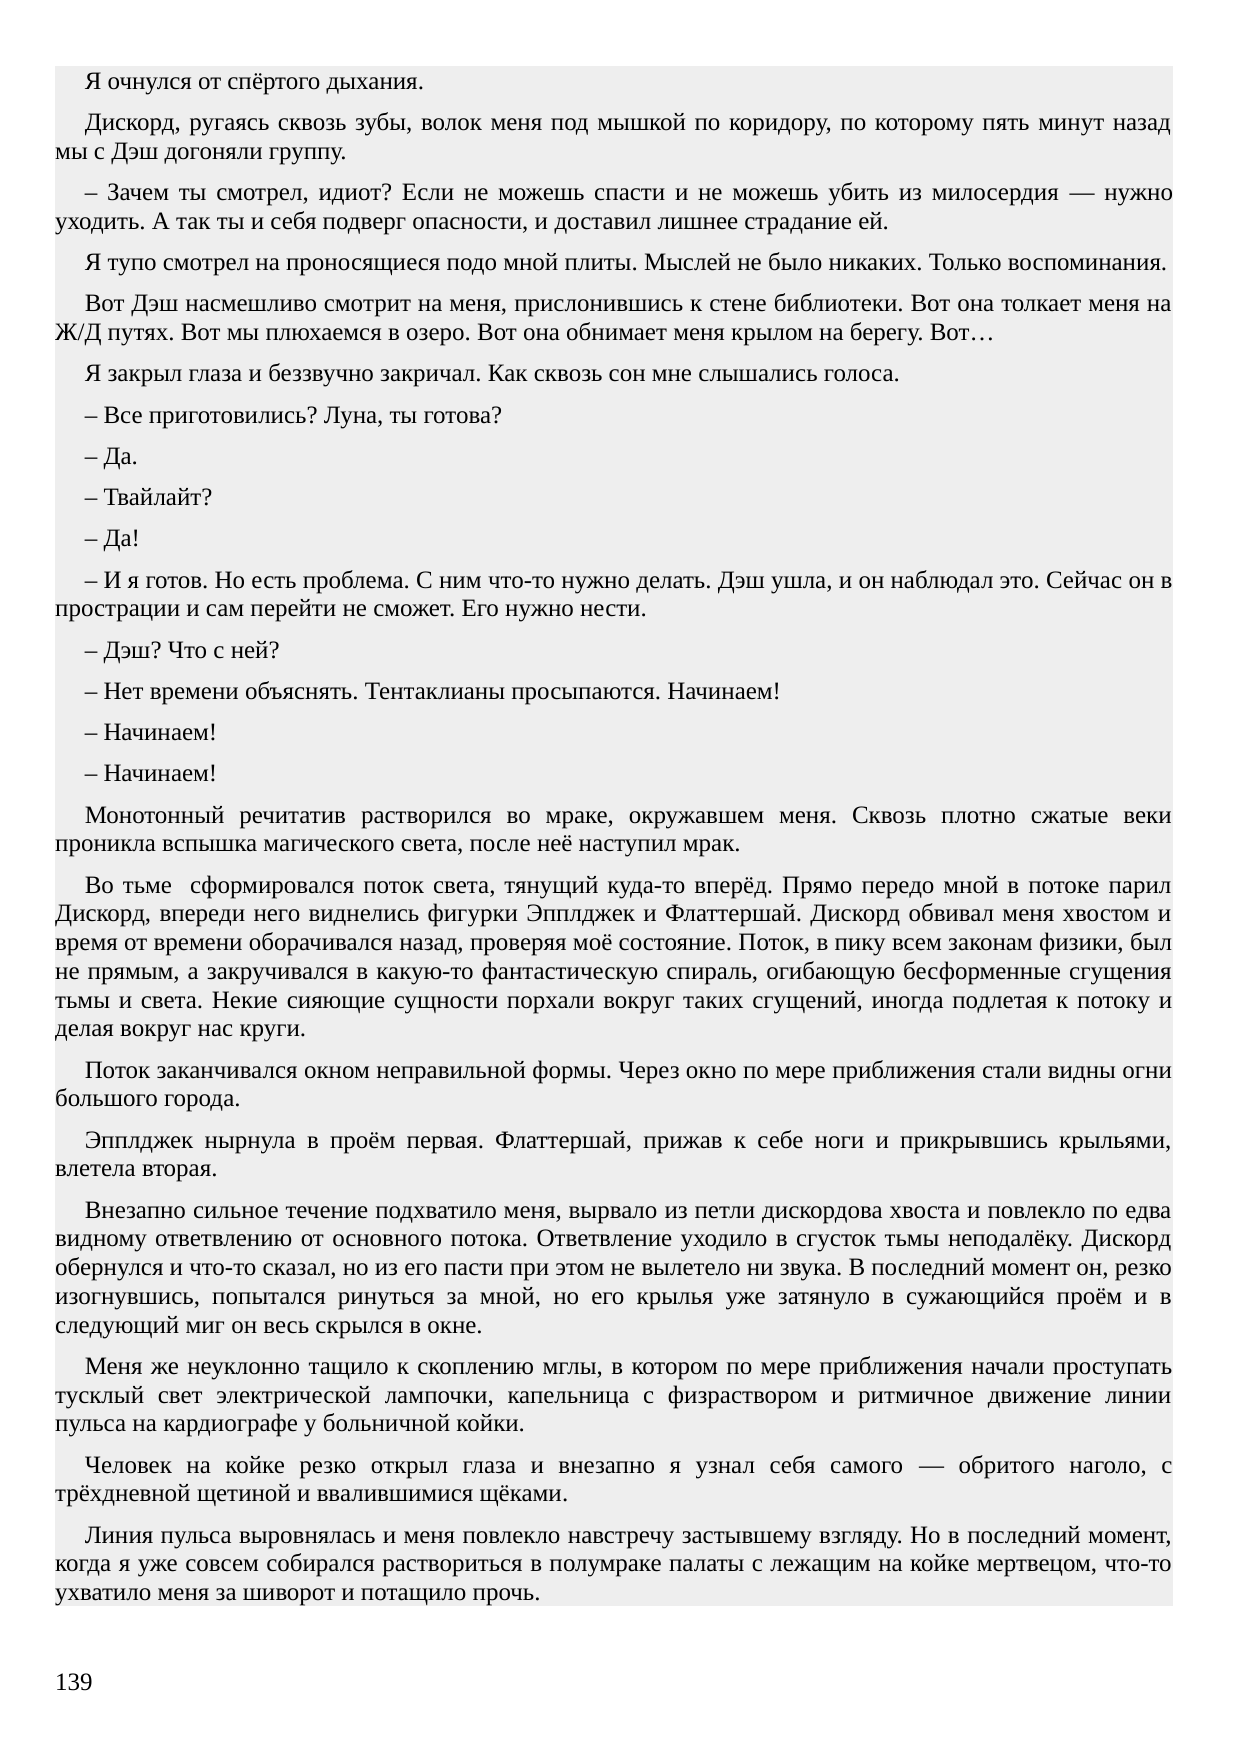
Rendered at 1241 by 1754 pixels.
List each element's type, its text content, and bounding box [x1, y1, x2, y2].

text – Начинаем! [55, 758, 1173, 787]
text – Дэш? Что с ней? [55, 635, 1173, 663]
text – Твайлайт? [55, 482, 1173, 511]
text Дискорд, ругаясь сквозь зубы, волок меня под мышкой по коридору, по которому пять минут назад мы с Дэш догоняли группу. [55, 107, 1173, 165]
text Линия пульса выровнялась и меня повлекло навстречу застывшему взгляду. Но в последний момент, когда я уже совсем собирался раствориться в полумраке палаты с лежащим на койке мертвецом, что-то ухватило меня за шиворот и потащило прочь. [55, 1520, 1173, 1606]
text – Нет времени объяснять. Тентаклианы просыпаются. Начинаем! [55, 676, 1173, 705]
text Вот Дэш насмешливо смотрит на меня, прислонившись к стене библиотеки. Вот она толкает меня на Ж/Д путях. Вот мы плюхаемся в озеро. Вот она обнимает меня крылом на берегу. Вот… [55, 288, 1173, 346]
text – Да. [55, 441, 1173, 470]
text – Начинаем! [55, 717, 1173, 746]
text – Да! [55, 523, 1173, 552]
text Внезапно сильное течение подхватило меня, вырвало из петли дискордова хвоста и повлекло по едва видному ответвлению от основного потока. Ответвление уходило в сгусток тьмы неподалёку. Дискорд обернулся и что-то сказал, но из его пасти при этом не вылетело ни звука. В последний момент он, резко изогнувшись, попытался ринуться за мной, но его крылья уже затянуло в сужающийся проём и в следующий миг он весь скрылся в окне. [55, 1195, 1173, 1338]
text Я тупо смотрел на проносящиеся подо мной плиты. Мыслей не было никаких. Только воспоминания. [55, 247, 1173, 276]
text Во тьме сформировался поток света, тянущий куда-то вперёд. Прямо передо мной в потоке парил Дискорд, впереди него виднелись фигурки Эпплджек и Флаттершай. Дискорд обвивал меня хвостом и время от времени оборачивался назад, проверяя моё состояние. Поток, в пику всем законам физики, был не прямым, а закручивался в какую-то фантастическую спираль, огибающую бесформенные сгущения тьмы и света. Некие сияющие сущности порхали вокруг таких сгущений, иногда подлетая к потоку и делая вокруг нас круги. [55, 870, 1173, 1042]
text Я закрыл глаза и беззвучно закричал. Как сквозь сон мне слышались голоса. [55, 358, 1173, 387]
text Я очнулся от спёртого дыхания. [55, 66, 1173, 95]
text – И я готов. Но есть проблема. С ним что-то нужно делать. Дэш ушла, и он наблюдал это. Сейчас он в прострации и сам перейти не сможет. Его нужно нести. [55, 565, 1173, 622]
text Монотонный речитатив растворился во мраке, окружавшем меня. Сквозь плотно сжатые веки проникла вспышка магического света, после неё наступил мрак. [55, 800, 1173, 857]
text Меня же неуклонно тащило к скоплению мглы, в котором по мере приближения начали проступать тусклый свет электрической лампочки, капельница с физраствором и ритмичное движение линии пульса на кардиографе у больничной койки. [55, 1351, 1173, 1437]
text – Зачем ты смотрел, идиот? Если не можешь спасти и не можешь убить из милосердия — нужно уходить. А так ты и себя подверг опасности, и доставил лишнее страдание ей. [55, 177, 1173, 235]
text Поток заканчивался окном неправильной формы. Через окно по мере приближения стали видны огни большого города. [55, 1055, 1173, 1112]
text – Все приготовились? Луна, ты готова? [55, 400, 1173, 428]
text Эпплджек нырнула в проём первая. Флаттершай, прижав к себе ноги и прикрывшись крыльями, влетела вторая. [55, 1125, 1173, 1182]
text Человек на койке резко открыл глаза и внезапно я узнал себя самого — обритого наголо, с трёхдневной щетиной и ввалившимися щёками. [55, 1450, 1173, 1507]
